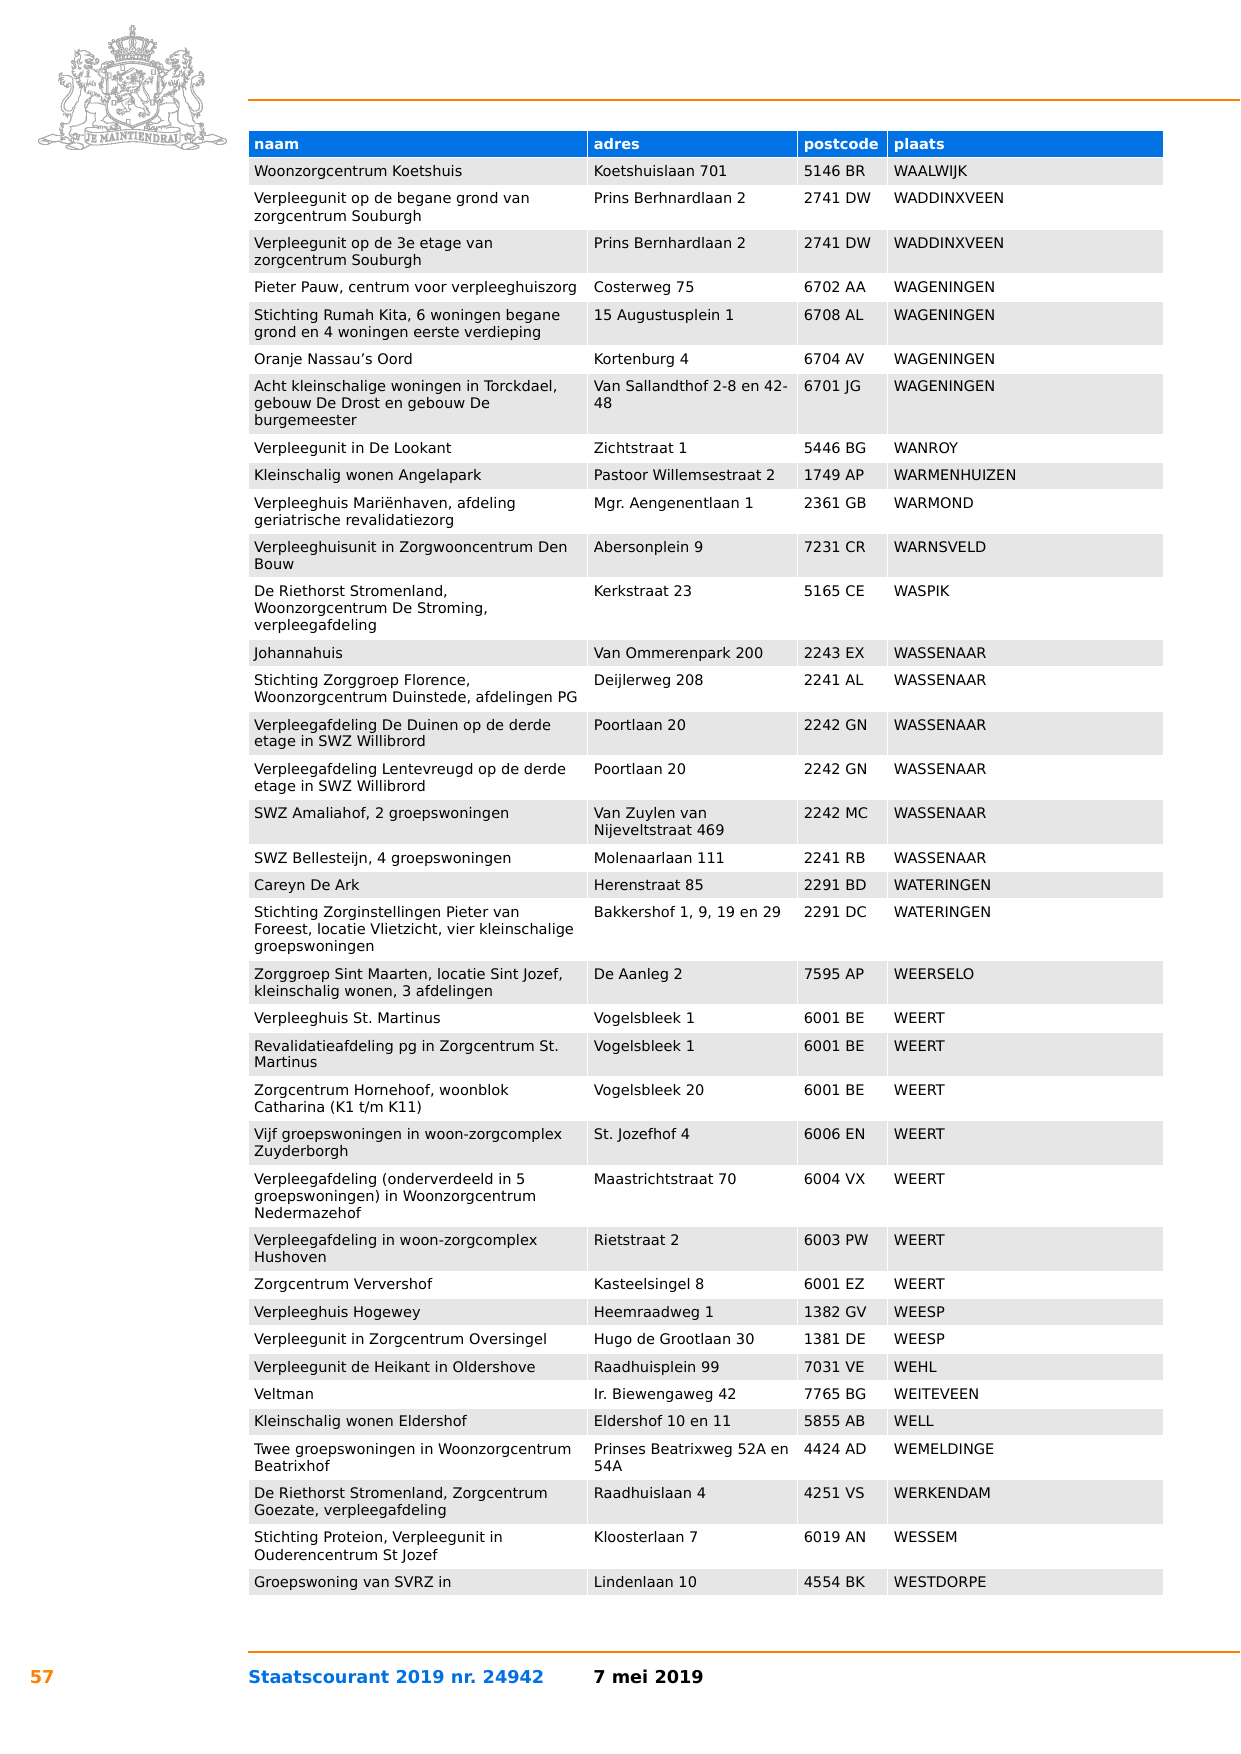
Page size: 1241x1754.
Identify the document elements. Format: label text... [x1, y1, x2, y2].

table_cell 6708 AL [798, 302, 887, 345]
table_cell De Riethorst Stromenland, Zorgcentrum Goezate, verpleegafdeling [249, 1480, 587, 1524]
table_cell 2291 BD [798, 872, 887, 898]
table_cell Verpleegafdeling De Duinen op de derde etage in SWZ Willibrord [249, 712, 587, 755]
table_cell Verpleeghuisunit in Zorgwooncentrum Den Bouw [249, 534, 587, 577]
table_cell Kerkstraat 23 [588, 579, 797, 639]
table_cell 6702 AA [798, 275, 887, 301]
table_cell 6001 BE [798, 1005, 887, 1032]
table_header postcode [798, 131, 887, 157]
table_cell 2741 DW [798, 186, 887, 229]
table_cell WEERT [888, 1005, 1163, 1032]
table_cell Prins Berhnardlaan 2 [588, 186, 797, 229]
table_cell 7031 VE [798, 1354, 887, 1380]
table_header adres [588, 131, 797, 157]
table_cell Verpleeghuis St. Martinus [249, 1005, 587, 1032]
table_cell 2741 DW [798, 230, 887, 273]
table_cell Veltman [249, 1381, 587, 1407]
table_cell Kasteelsingel 8 [588, 1272, 797, 1298]
table_cell Poortlaan 20 [588, 712, 797, 755]
table_cell 6003 PW [798, 1227, 887, 1271]
table_cell 4554 BK [798, 1569, 887, 1595]
table_cell 2361 GB [798, 490, 887, 533]
table_cell WEESP [888, 1299, 1163, 1325]
table_cell 2242 MC [798, 800, 887, 844]
table_cell Hugo de Grootlaan 30 [588, 1326, 797, 1353]
table_cell Raadhuisplein 99 [588, 1354, 797, 1380]
table_cell 6701 JG [798, 374, 887, 434]
table_cell WEERT [888, 1077, 1163, 1120]
table_cell WEERSELO [888, 961, 1163, 1004]
table_cell 2241 RB [798, 845, 887, 871]
table_cell WARNSVELD [888, 534, 1163, 577]
table_cell Johannahuis [249, 640, 587, 666]
table_cell 5855 AB [798, 1409, 887, 1435]
table_cell Kloosterlaan 7 [588, 1525, 797, 1568]
table_cell Rietstraat 2 [588, 1227, 797, 1271]
table_cell Vogelsbleek 1 [588, 1033, 797, 1076]
table_cell Careyn De Ark [249, 872, 587, 898]
table_cell Verpleeghuis Hogewey [249, 1299, 587, 1325]
table_cell Abersonplein 9 [588, 534, 797, 577]
table_cell Kortenburg 4 [588, 346, 797, 373]
table_cell WELL [888, 1409, 1163, 1435]
table_cell WASSENAAR [888, 640, 1163, 666]
table_cell WEESP [888, 1326, 1163, 1353]
table_cell WEHL [888, 1354, 1163, 1380]
table_cell Kleinschalig wonen Eldershof [249, 1409, 587, 1435]
table_header plaats [888, 131, 1163, 157]
table_cell Maastrichtstraat 70 [588, 1166, 797, 1226]
table_cell 1382 GV [798, 1299, 887, 1325]
table_cell Poortlaan 20 [588, 756, 797, 799]
table_cell WASSENAAR [888, 756, 1163, 799]
table_cell Verpleeghuis Mariënhaven, afdeling geriatrische revalidatiezorg [249, 490, 587, 533]
picture [38, 25, 227, 150]
table_cell Stichting Proteion, Verpleegunit in Ouderencentrum St Jozef [249, 1525, 587, 1568]
table_cell 7231 CR [798, 534, 887, 577]
table_cell WASSENAAR [888, 845, 1163, 871]
table_cell 6006 EN [798, 1121, 887, 1165]
table_cell Costerweg 75 [588, 275, 797, 301]
table_cell Zorgcentrum Hornehoof, woonblok Catharina (K1 t/m K11) [249, 1077, 587, 1120]
table_cell 1381 DE [798, 1326, 887, 1353]
table_cell 2242 GN [798, 756, 887, 799]
table_cell Ir. Biewengaweg 42 [588, 1381, 797, 1407]
table_cell Koetshuislaan 701 [588, 158, 797, 185]
table_cell 5146 BR [798, 158, 887, 185]
table_header naam [249, 131, 587, 157]
table_cell WASSENAAR [888, 800, 1163, 844]
table_cell 1749 AP [798, 463, 887, 489]
table_cell Vogelsbleek 20 [588, 1077, 797, 1120]
table_cell 6704 AV [798, 346, 887, 373]
table_cell Van Zuylen van Nijeveltstraat 469 [588, 800, 797, 844]
table_cell 6001 BE [798, 1033, 887, 1076]
table_cell Pastoor Willemsestraat 2 [588, 463, 797, 489]
table_cell WEERT [888, 1227, 1163, 1271]
table_cell 5165 CE [798, 579, 887, 639]
table_cell Verpleegunit de Heikant in Oldershove [249, 1354, 587, 1380]
table_cell Woonzorgcentrum Koetshuis [249, 158, 587, 185]
table_cell Bakkershof 1, 9, 19 en 29 [588, 900, 797, 960]
table_cell Vogelsbleek 1 [588, 1005, 797, 1032]
table_cell St. Jozefhof 4 [588, 1121, 797, 1165]
table_cell WADDINXVEEN [888, 186, 1163, 229]
table_cell WAALWIJK [888, 158, 1163, 185]
table_cell 2242 GN [798, 712, 887, 755]
table_cell Eldershof 10 en 11 [588, 1409, 797, 1435]
table_cell 6001 EZ [798, 1272, 887, 1298]
table_cell WAGENINGEN [888, 374, 1163, 434]
table_cell 2241 AL [798, 667, 887, 711]
table_cell SWZ Amaliahof, 2 groepswoningen [249, 800, 587, 844]
table_cell WEERT [888, 1121, 1163, 1165]
table_cell Herenstraat 85 [588, 872, 797, 898]
table_cell Pieter Pauw, centrum voor verpleeghuiszorg [249, 275, 587, 301]
table_cell 5446 BG [798, 435, 887, 461]
table_cell 6019 AN [798, 1525, 887, 1568]
table_cell Prinses Beatrixweg 52A en 54A [588, 1436, 797, 1479]
table_cell 15 Augustusplein 1 [588, 302, 797, 345]
table_cell 6001 BE [798, 1077, 887, 1120]
table_cell Twee groepswoningen in Woonzorgcentrum Beatrixhof [249, 1436, 587, 1479]
table_cell WARMENHUIZEN [888, 463, 1163, 489]
table_cell 4424 AD [798, 1436, 887, 1479]
table_cell WASSENAAR [888, 667, 1163, 711]
table_cell WARMOND [888, 490, 1163, 533]
table_cell 4251 VS [798, 1480, 887, 1524]
table_cell Verpleegunit op de 3e etage van zorgcentrum Souburgh [249, 230, 587, 273]
table_cell WANROY [888, 435, 1163, 461]
table_cell WASPIK [888, 579, 1163, 639]
table_cell Verpleegafdeling in woon-zorgcomplex Hushoven [249, 1227, 587, 1271]
table_cell 6004 VX [798, 1166, 887, 1226]
table_cell Revalidatieafdeling pg in Zorgcentrum St. Martinus [249, 1033, 587, 1076]
table_cell Zorgcentrum Ververshof [249, 1272, 587, 1298]
table_cell WEITEVEEN [888, 1381, 1163, 1407]
table_cell Zichtstraat 1 [588, 435, 797, 461]
table_cell WASSENAAR [888, 712, 1163, 755]
table_cell WAGENINGEN [888, 302, 1163, 345]
table_cell Verpleegunit op de begane grond van zorgcentrum Souburgh [249, 186, 587, 229]
table_cell Van Sallandthof 2-8 en 42-48 [588, 374, 797, 434]
table_cell Verpleegunit in De Lookant [249, 435, 587, 461]
table_cell 7765 BG [798, 1381, 887, 1407]
table_cell Prins Bernhardlaan 2 [588, 230, 797, 273]
table_cell 7595 AP [798, 961, 887, 1004]
table_cell Zorggroep Sint Maarten, locatie Sint Jozef, kleinschalig wonen, 3 afdelingen [249, 961, 587, 1004]
table_cell Van Ommerenpark 200 [588, 640, 797, 666]
table_cell Stichting Zorginstellingen Pieter van Foreest, locatie Vlietzicht, vier kleinschalige groepswoningen [249, 900, 587, 960]
table_cell Verpleegunit in Zorgcentrum Oversingel [249, 1326, 587, 1353]
table_cell WEERT [888, 1272, 1163, 1298]
table_cell Kleinschalig wonen Angelapark [249, 463, 587, 489]
table_cell WATERINGEN [888, 872, 1163, 898]
table_cell WEERT [888, 1166, 1163, 1226]
table_cell WAGENINGEN [888, 346, 1163, 373]
table_cell De Riethorst Stromenland, Woonzorgcentrum De Stroming, verpleegafdeling [249, 579, 587, 639]
table_cell SWZ Bellesteijn, 4 groepswoningen [249, 845, 587, 871]
table_cell WESTDORPE [888, 1569, 1163, 1595]
table_cell Vijf groepswoningen in woon-zorgcomplex Zuyderborgh [249, 1121, 587, 1165]
table_cell Deijlerweg 208 [588, 667, 797, 711]
table_cell Acht kleinschalige woningen in Torckdael, gebouw De Drost en gebouw De burgemeester [249, 374, 587, 434]
table_cell Stichting Rumah Kita, 6 woningen begane grond en 4 woningen eerste verdieping [249, 302, 587, 345]
table_cell Groepswoning van SVRZ in [249, 1569, 587, 1595]
table_cell WAGENINGEN [888, 275, 1163, 301]
table_cell Mgr. Aengenentlaan 1 [588, 490, 797, 533]
table_cell Raadhuislaan 4 [588, 1480, 797, 1524]
table_cell Stichting Zorggroep Florence, Woonzorgcentrum Duinstede, afdelingen PG [249, 667, 587, 711]
table_cell WEMELDINGE [888, 1436, 1163, 1479]
table_cell Verpleegafdeling Lentevreugd op de derde etage in SWZ Willibrord [249, 756, 587, 799]
table_cell Heemraadweg 1 [588, 1299, 797, 1325]
table_cell Oranje Nassau’s Oord [249, 346, 587, 373]
table_cell Molenaarlaan 111 [588, 845, 797, 871]
table_cell WADDINXVEEN [888, 230, 1163, 273]
table_cell 2291 DC [798, 900, 887, 960]
table_cell WEERT [888, 1033, 1163, 1076]
table_cell 2243 EX [798, 640, 887, 666]
table_cell Lindenlaan 10 [588, 1569, 797, 1595]
table_cell WERKENDAM [888, 1480, 1163, 1524]
table_cell Verpleegafdeling (onderverdeeld in 5 groepswoningen) in Woonzorgcentrum Nedermazehof [249, 1166, 587, 1226]
table_cell De Aanleg 2 [588, 961, 797, 1004]
table_cell WATERINGEN [888, 900, 1163, 960]
table_cell WESSEM [888, 1525, 1163, 1568]
